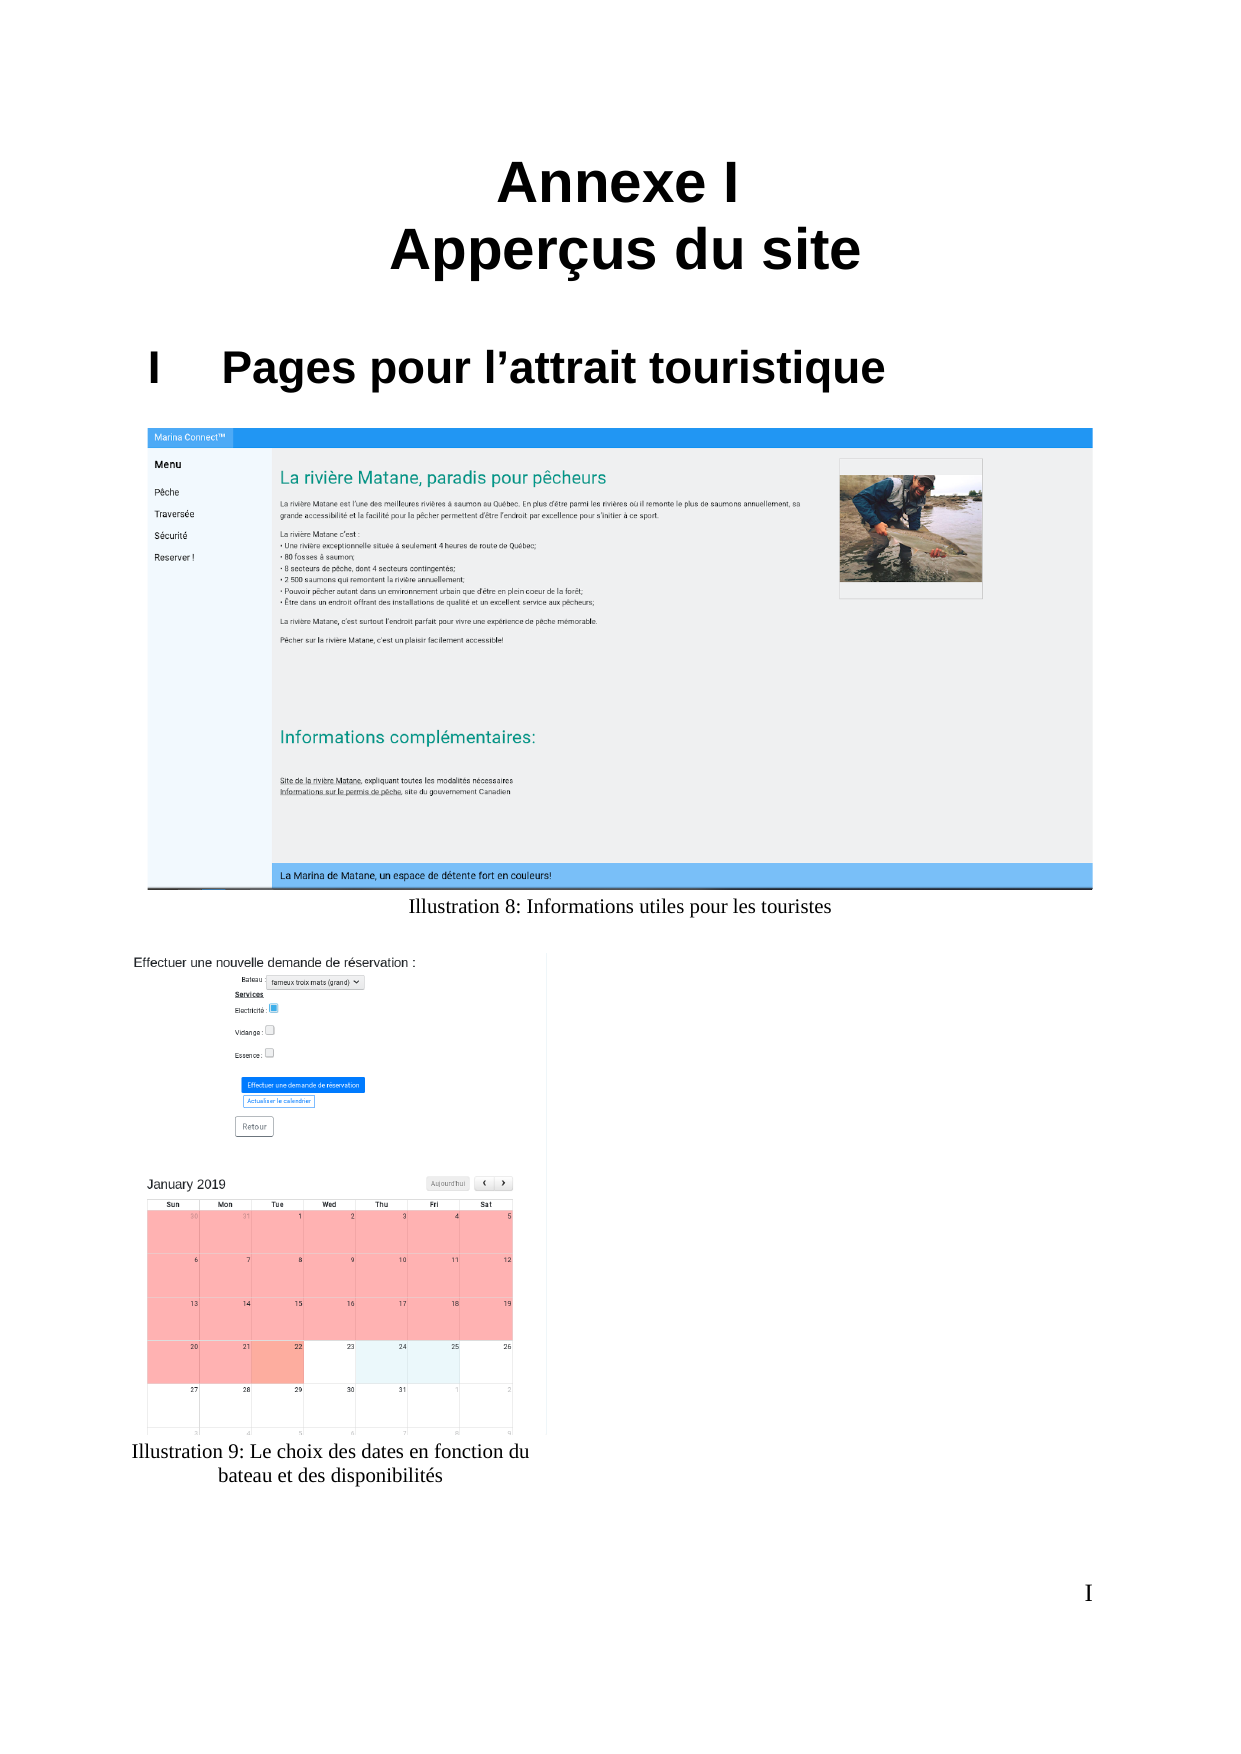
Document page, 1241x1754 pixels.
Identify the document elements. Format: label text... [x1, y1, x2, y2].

subtitle Pages pour l’attrait touristique [148, 341, 1093, 393]
picture [114, 953, 547, 1435]
subtitle Annexe I Apperçus du site [148, 148, 1104, 282]
picture [147, 428, 1093, 890]
text Illustration 9: Le choix des dates en fonction du bateau et des disponibilités [114, 1435, 547, 1487]
text Illustration 8: Informations utiles pour les touristes [111, 890, 1129, 918]
